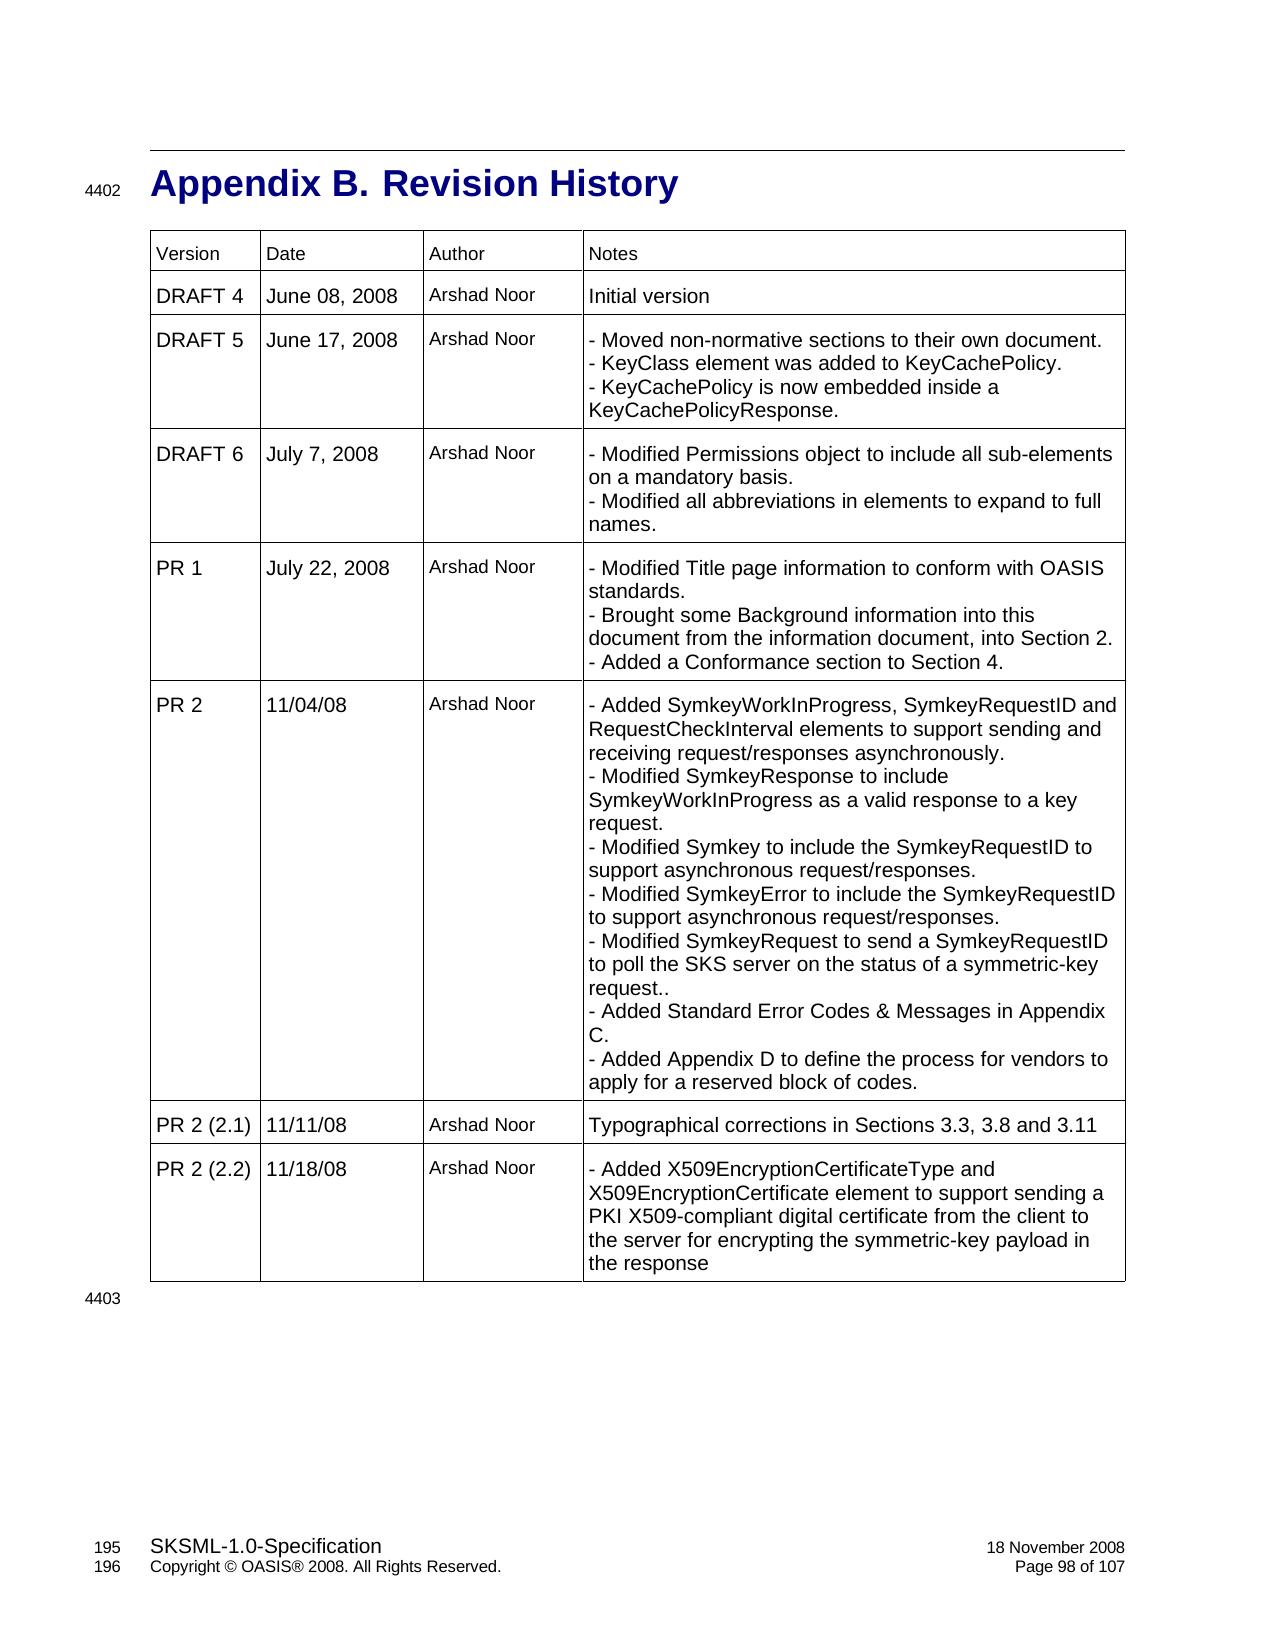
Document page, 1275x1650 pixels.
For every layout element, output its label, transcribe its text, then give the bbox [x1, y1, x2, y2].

subtitle Revision History [150, 151, 1125, 204]
table_cell 11/11/08 [261, 1101, 423, 1143]
table_cell Arshad Noor [424, 271, 582, 314]
table_cell 11/04/08 [261, 681, 423, 1100]
table_cell Arshad Noor [424, 543, 582, 680]
table_cell - Moved non-normative sections to their own document. - KeyClass element was added to KeyCachePolicy. - KeyCachePolicy is now embedded inside a KeyCachePolicyResponse. [584, 315, 1125, 428]
table_cell PR 1 [151, 543, 260, 680]
table_cell Arshad Noor [424, 1101, 582, 1143]
table_header Version [151, 231, 260, 270]
table_cell June 17, 2008 [261, 315, 423, 428]
table_cell Arshad Noor [424, 681, 582, 1100]
table_cell Typographical corrections in Sections 3.3, 3.8 and 3.11 [584, 1101, 1125, 1143]
table_cell Arshad Noor [424, 429, 582, 542]
table_cell - Added X509EncryptionCertificateType and X509EncryptionCertificate element to support sending a PKI X509-compliant digital certificate from the client to the server for encrypting the symmetric-key payload in the response [584, 1144, 1125, 1281]
table_cell DRAFT 6 [151, 429, 260, 542]
table_header Author [424, 231, 582, 270]
table_cell June 08, 2008 [261, 271, 423, 314]
table_cell PR 2 [151, 681, 260, 1100]
table_cell DRAFT 5 [151, 315, 260, 428]
table_cell Arshad Noor [424, 1144, 582, 1281]
table_header Date [261, 231, 423, 270]
table_cell - Added SymkeyWorkInProgress, SymkeyRequestID and RequestCheckInterval elements to support sending and receiving request/responses asynchronously. - Modified SymkeyResponse to include SymkeyWorkInProgress as a valid response to a key request. - Modified Symkey to include the SymkeyRequestID to support asynchronous request/responses. - Modified SymkeyError to include the SymkeyRequestID to support asynchronous request/responses. - Modified SymkeyRequest to send a SymkeyRequestID to poll the SKS server on the status of a symmetric-key request.. - Added Standard Error Codes & Messages in Appendix C. - Added Appendix D to define the process for vendors to apply for a reserved block of codes. [584, 681, 1125, 1100]
table_cell 11/18/08 [261, 1144, 423, 1281]
table_header Notes [584, 231, 1125, 270]
table_cell - Modified Title page information to conform with OASIS standards. - Brought some Background information into this document from the information document, into Section 2. - Added a Conformance section to Section 4. [584, 543, 1125, 680]
table_cell PR 2 (2.1) [151, 1101, 260, 1143]
table_cell July 7, 2008 [261, 429, 423, 542]
table_cell Initial version [584, 271, 1125, 314]
table_cell July 22, 2008 [261, 543, 423, 680]
table_cell - Modified Permissions object to include all sub-elements on a mandatory basis. - Modified all abbreviations in elements to expand to full names. [584, 429, 1125, 542]
table_cell PR 2 (2.2) [151, 1144, 260, 1281]
table_cell Arshad Noor [424, 315, 582, 428]
table_cell DRAFT 4 [151, 271, 260, 314]
